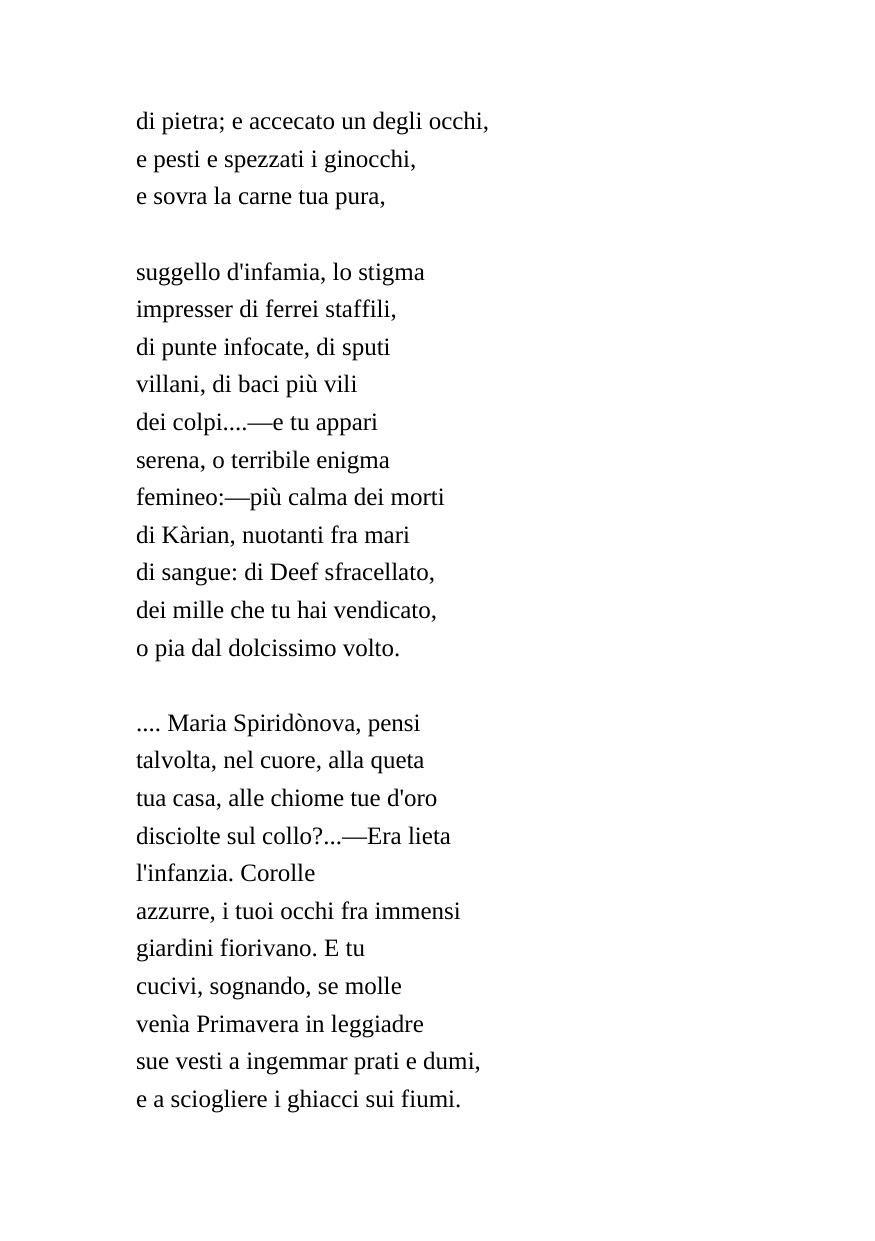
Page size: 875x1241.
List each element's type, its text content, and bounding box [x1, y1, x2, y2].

text femineo:—più calma dei morti [106, 482, 768, 511]
text venìa Primavera in leggiadre [106, 1009, 768, 1037]
text dei colpi....—e tu appari [106, 407, 768, 436]
text tua casa, alle chiome tue d'oro [106, 783, 768, 812]
text cucivi, sognando, se molle [106, 971, 768, 1000]
text azzurre, i tuoi occhi fra immensi [106, 896, 768, 925]
text l'infanzia. Corolle [106, 858, 768, 887]
text e a sciogliere i ghiacci sui fiumi. [106, 1084, 768, 1113]
text giardini fiorivano. E tu [106, 933, 768, 962]
text dei mille che tu hai vendicato, [106, 595, 768, 624]
text suggello d'infamia, lo stigma [106, 257, 768, 285]
text talvolta, nel cuore, alla queta [106, 746, 768, 774]
text di sangue: di Deef sfracellato, [106, 557, 768, 586]
text di punte infocate, di sputi [106, 332, 768, 361]
text impresser di ferrei staffili, [106, 294, 768, 323]
text di Kàrian, nuotanti fra mari [106, 520, 768, 549]
text villani, di baci più vili [106, 369, 768, 398]
text e sovra la carne tua pura, [106, 181, 768, 210]
text e pesti e spezzati i ginocchi, [106, 144, 768, 173]
text disciolte sul collo?...—Era lieta [106, 821, 768, 849]
text .... Maria Spiridònova, pensi [106, 708, 768, 737]
text sue vesti a ingemmar prati e dumi, [106, 1046, 768, 1075]
text di pietra; e accecato un degli occhi, [106, 106, 768, 135]
text o pia dal dolcissimo volto. [106, 633, 768, 661]
text serena, o terribile enigma [106, 445, 768, 473]
